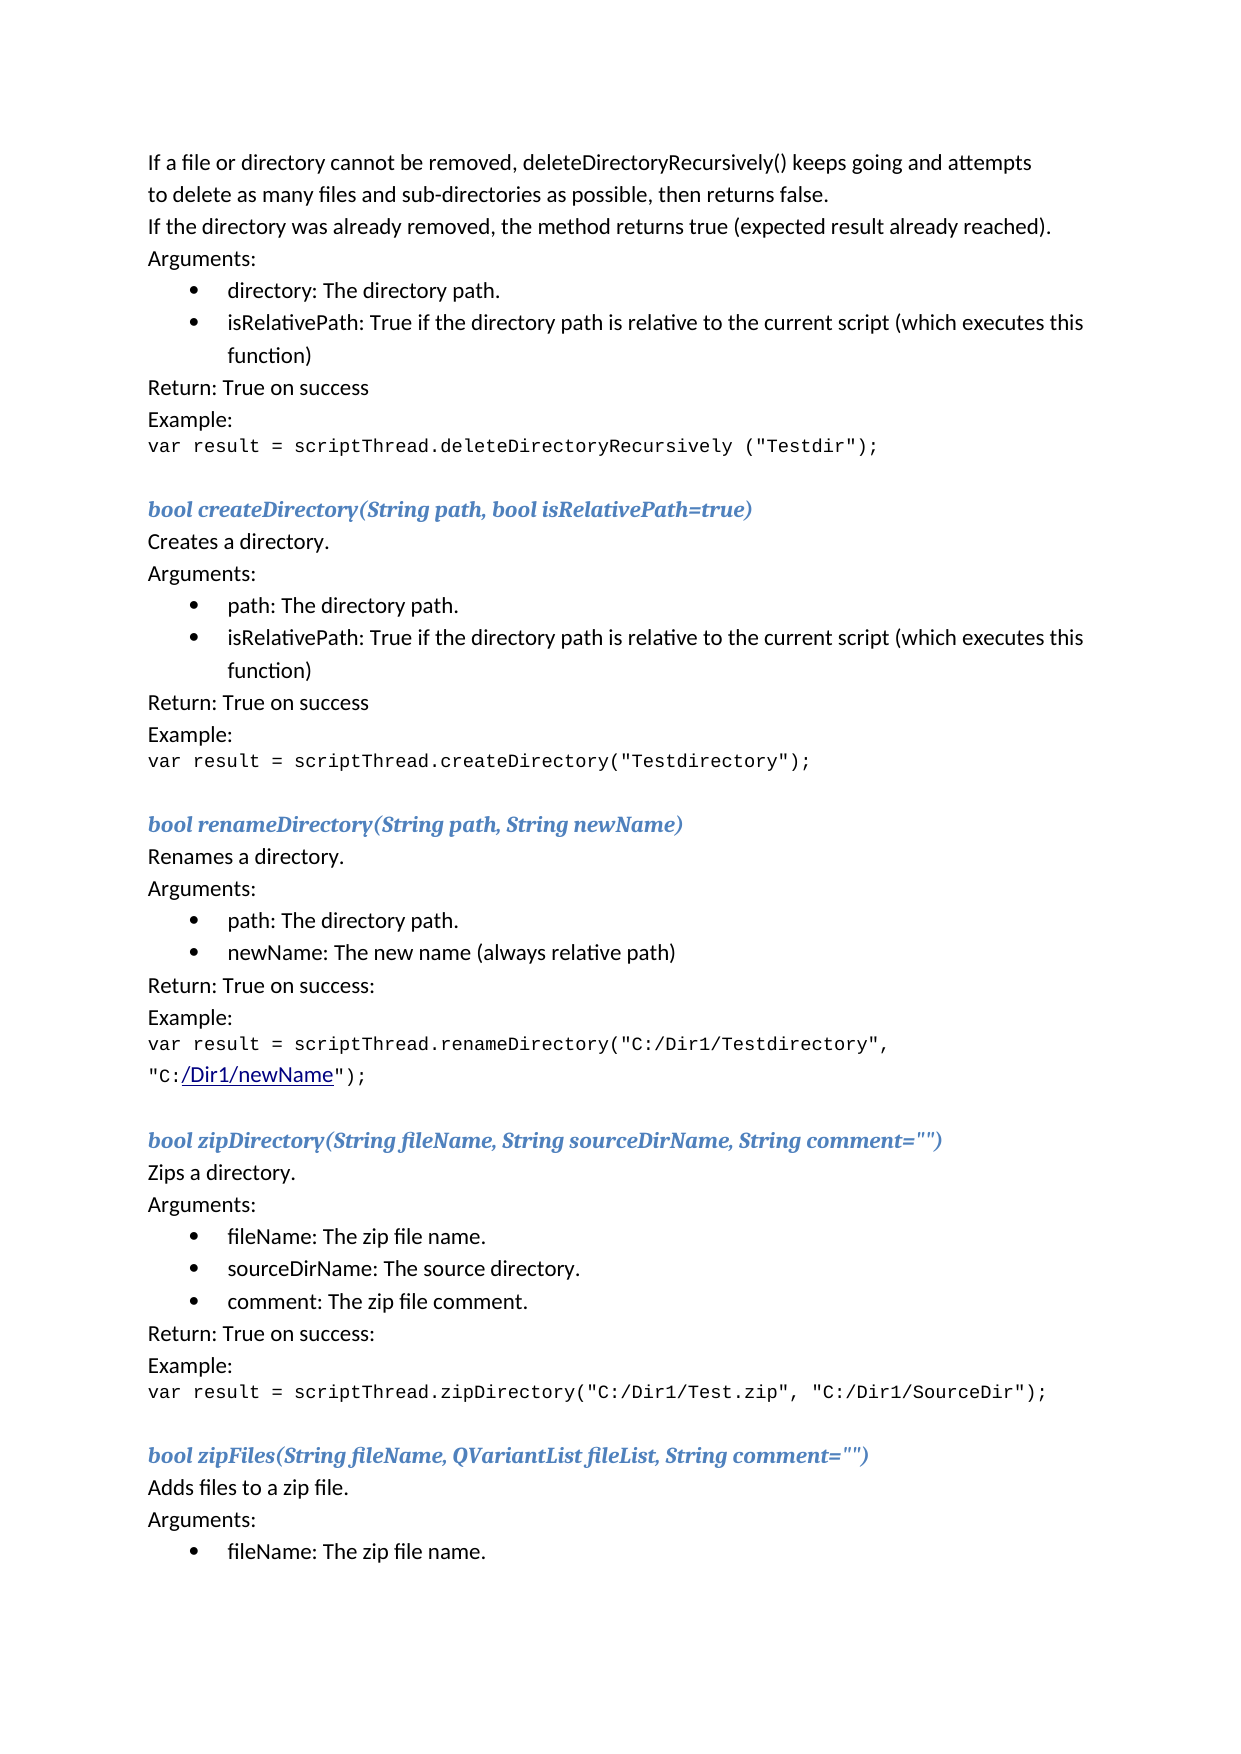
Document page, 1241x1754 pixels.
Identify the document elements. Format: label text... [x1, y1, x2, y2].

text Zips a directory. [148, 1158, 1093, 1186]
list comment: The zip file comment. [190, 1287, 1093, 1315]
text Return: True on success: [148, 1319, 1093, 1347]
list directory: The directory path. [190, 276, 1093, 304]
subtitle bool renameDirectory(String path, String newName) [148, 812, 1093, 838]
text Creates a directory. [148, 527, 1093, 555]
list path: The directory path. [190, 591, 1093, 619]
list isRelativePath: True if the directory path is relative to the current script (which executes this function) [190, 308, 1093, 369]
list isRelativePath: True if the directory path is relative to the current script (which executes this function) [190, 623, 1093, 684]
text Example: [148, 720, 1093, 748]
text Renames a directory. [148, 842, 1093, 870]
list fileName: The zip file name. [190, 1537, 1093, 1565]
text Return: True on success [148, 373, 1093, 401]
text Arguments: [148, 1505, 1093, 1533]
text var result = scriptThread.createDirectory("Testdirectory"); [148, 752, 1093, 773]
text If the directory was already removed, the method returns true (expected result already reached). [148, 212, 1093, 240]
text Return: True on success: [148, 971, 1093, 999]
subtitle bool zipFiles(String fileName, QVariantList fileList, String comment="") [148, 1443, 1093, 1469]
text Arguments: [148, 244, 1093, 272]
text Example: [148, 405, 1093, 433]
text var result = scriptThread.deleteDirectoryRecursively ("Testdir"); [148, 437, 1093, 458]
text Arguments: [148, 1190, 1093, 1218]
text var result = scriptThread.zipDirectory("C:/Dir1/Test.zip", "C:/Dir1/SourceDir"); [148, 1383, 1093, 1404]
subtitle bool createDirectory(String path, bool isRelativePath=true) [148, 497, 1093, 523]
text If a file or directory cannot be removed, deleteDirectoryRecursively() keeps going and attempts [148, 148, 1093, 176]
text Arguments: [148, 874, 1093, 902]
list fileName: The zip file name. [190, 1222, 1093, 1250]
text Adds files to a zip file. [148, 1473, 1093, 1501]
list newName: The new name (always relative path) [190, 938, 1093, 967]
list sourceDirName: The source directory. [190, 1254, 1093, 1283]
text Example: [148, 1003, 1093, 1031]
text Arguments: [148, 559, 1093, 587]
list path: The directory path. [190, 906, 1093, 934]
text Return: True on success [148, 688, 1093, 716]
subtitle bool zipDirectory(String fileName, String sourceDirName, String comment="") [148, 1128, 1093, 1154]
text var result = scriptThread.renameDirectory("C:/Dir1/Testdirectory", "C:/Dir1/newName"); [148, 1035, 1093, 1088]
text to delete as many files and sub-directories as possible, then returns false. [148, 180, 1093, 208]
text Example: [148, 1351, 1093, 1379]
